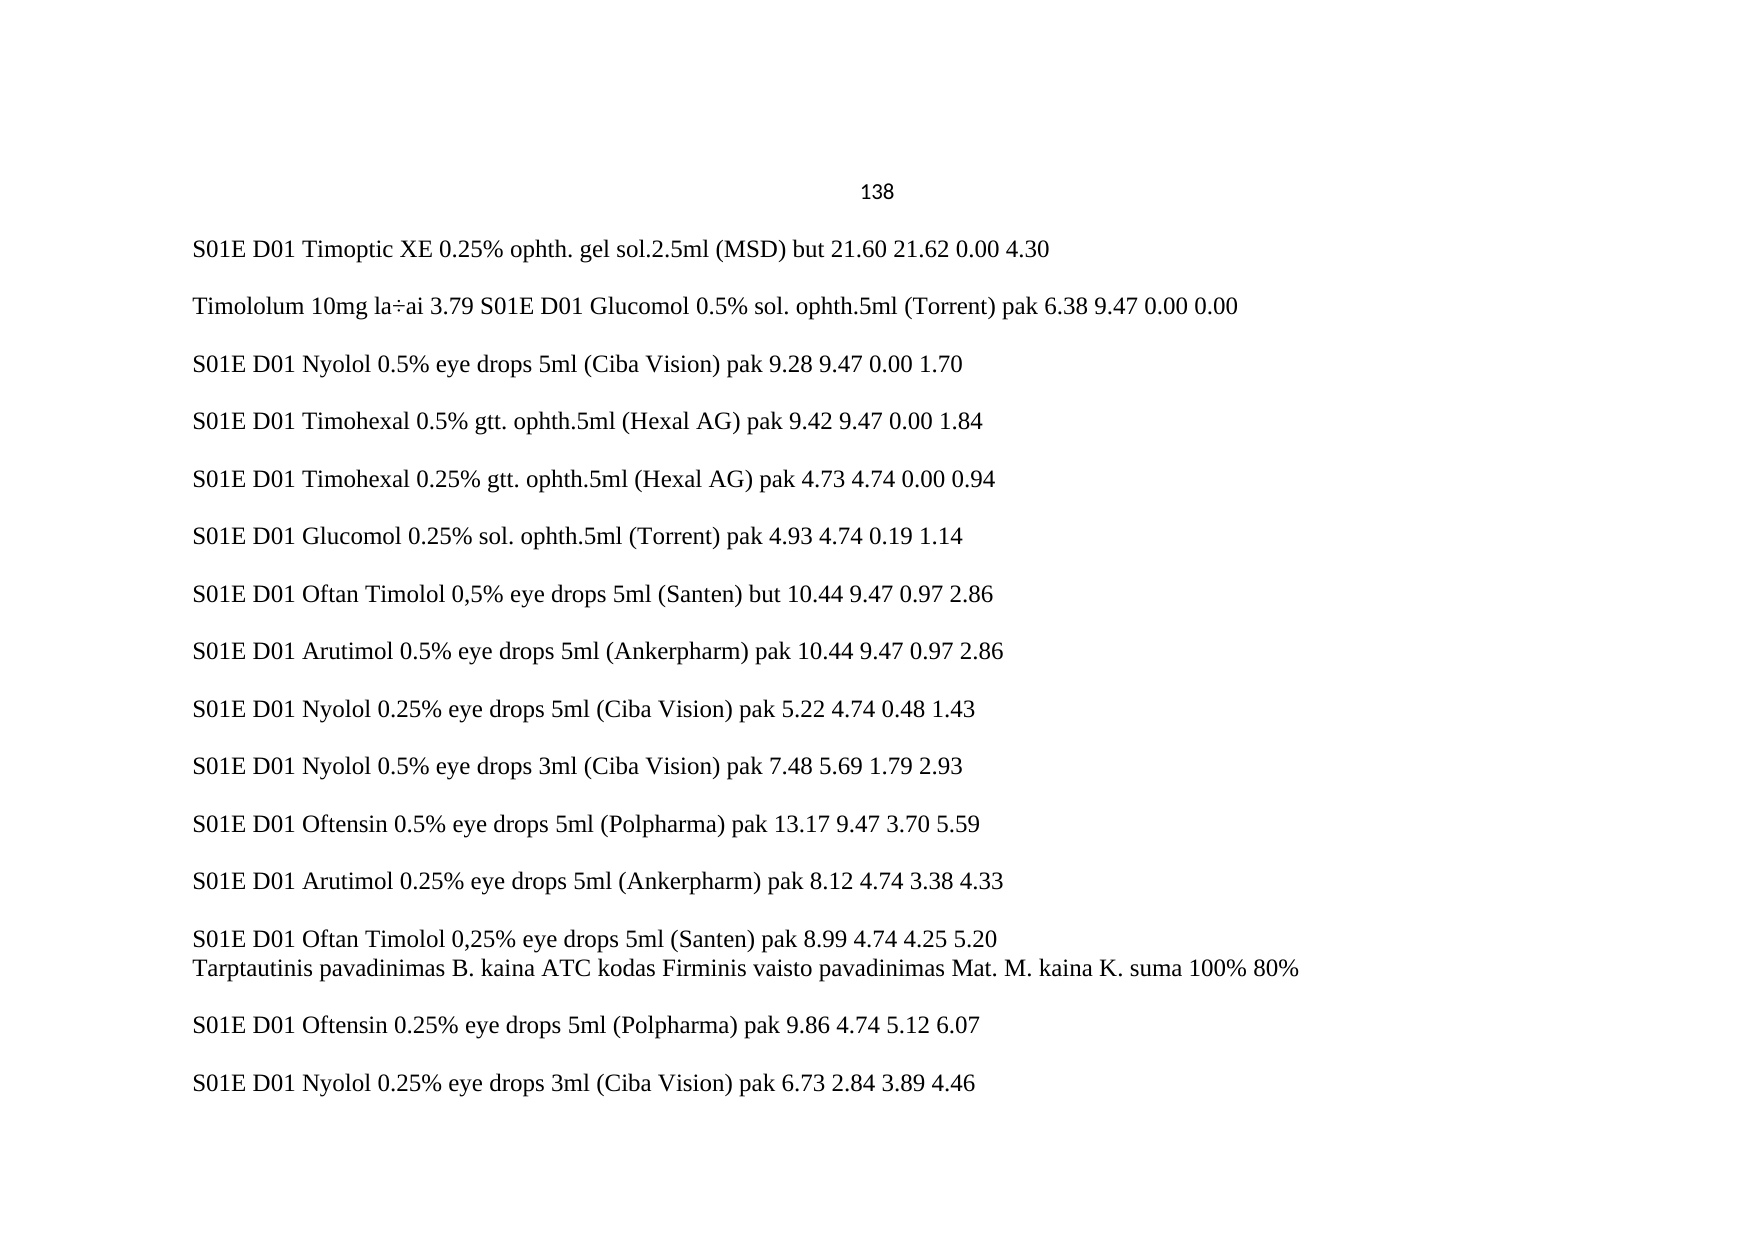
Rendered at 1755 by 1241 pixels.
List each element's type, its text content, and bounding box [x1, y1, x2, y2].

text S01E D01 Nyolol 0.25% eye drops 3ml (Ciba Vision) pak 6.73 2.84 3.89 4.46 [118, 1068, 1636, 1096]
text S01E D01 Timohexal 0.5% gtt. ophth.5ml (Hexal AG) pak 9.42 9.47 0.00 1.84 [118, 406, 1636, 435]
text S01E D01 Glucomol 0.25% sol. ophth.5ml (Torrent) pak 4.93 4.74 0.19 1.14 [118, 521, 1636, 550]
text S01E D01 Nyolol 0.25% eye drops 5ml (Ciba Vision) pak 5.22 4.74 0.48 1.43 [118, 694, 1636, 723]
text S01E D01 Oftensin 0.5% eye drops 5ml (Polpharma) pak 13.17 9.47 3.70 5.59 [118, 809, 1636, 838]
text S01E D01 Timohexal 0.25% gtt. ophth.5ml (Hexal AG) pak 4.73 4.74 0.00 0.94 [118, 464, 1636, 493]
text Tarptautinis pavadinimas B. kaina ATC kodas Firminis vaisto pavadinimas Mat. M. kaina K. suma 100% 80% [118, 953, 1636, 981]
text Timololum 10mg la÷ai 3.79 S01E D01 Glucomol 0.5% sol. ophth.5ml (Torrent) pak 6.38 9.47 0.00 0.00 [118, 291, 1636, 320]
text S01E D01 Oftan Timolol 0,25% eye drops 5ml (Santen) pak 8.99 4.74 4.25 5.20 [118, 924, 1636, 953]
text S01E D01 Oftan Timolol 0,5% eye drops 5ml (Santen) but 10.44 9.47 0.97 2.86 [118, 579, 1636, 608]
text S01E D01 Arutimol 0.25% eye drops 5ml (Ankerpharm) pak 8.12 4.74 3.38 4.33 [118, 866, 1636, 895]
text S01E D01 Arutimol 0.5% eye drops 5ml (Ankerpharm) pak 10.44 9.47 0.97 2.86 [118, 636, 1636, 665]
text S01E D01 Nyolol 0.5% eye drops 3ml (Ciba Vision) pak 7.48 5.69 1.79 2.93 [118, 751, 1636, 780]
text S01E D01 Oftensin 0.25% eye drops 5ml (Polpharma) pak 9.86 4.74 5.12 6.07 [118, 1010, 1636, 1039]
text S01E D01 Nyolol 0.5% eye drops 5ml (Ciba Vision) pak 9.28 9.47 0.00 1.70 [118, 349, 1636, 378]
text S01E D01 Timoptic XE 0.25% ophth. gel sol.2.5ml (MSD) but 21.60 21.62 0.00 4.30 [118, 234, 1636, 263]
